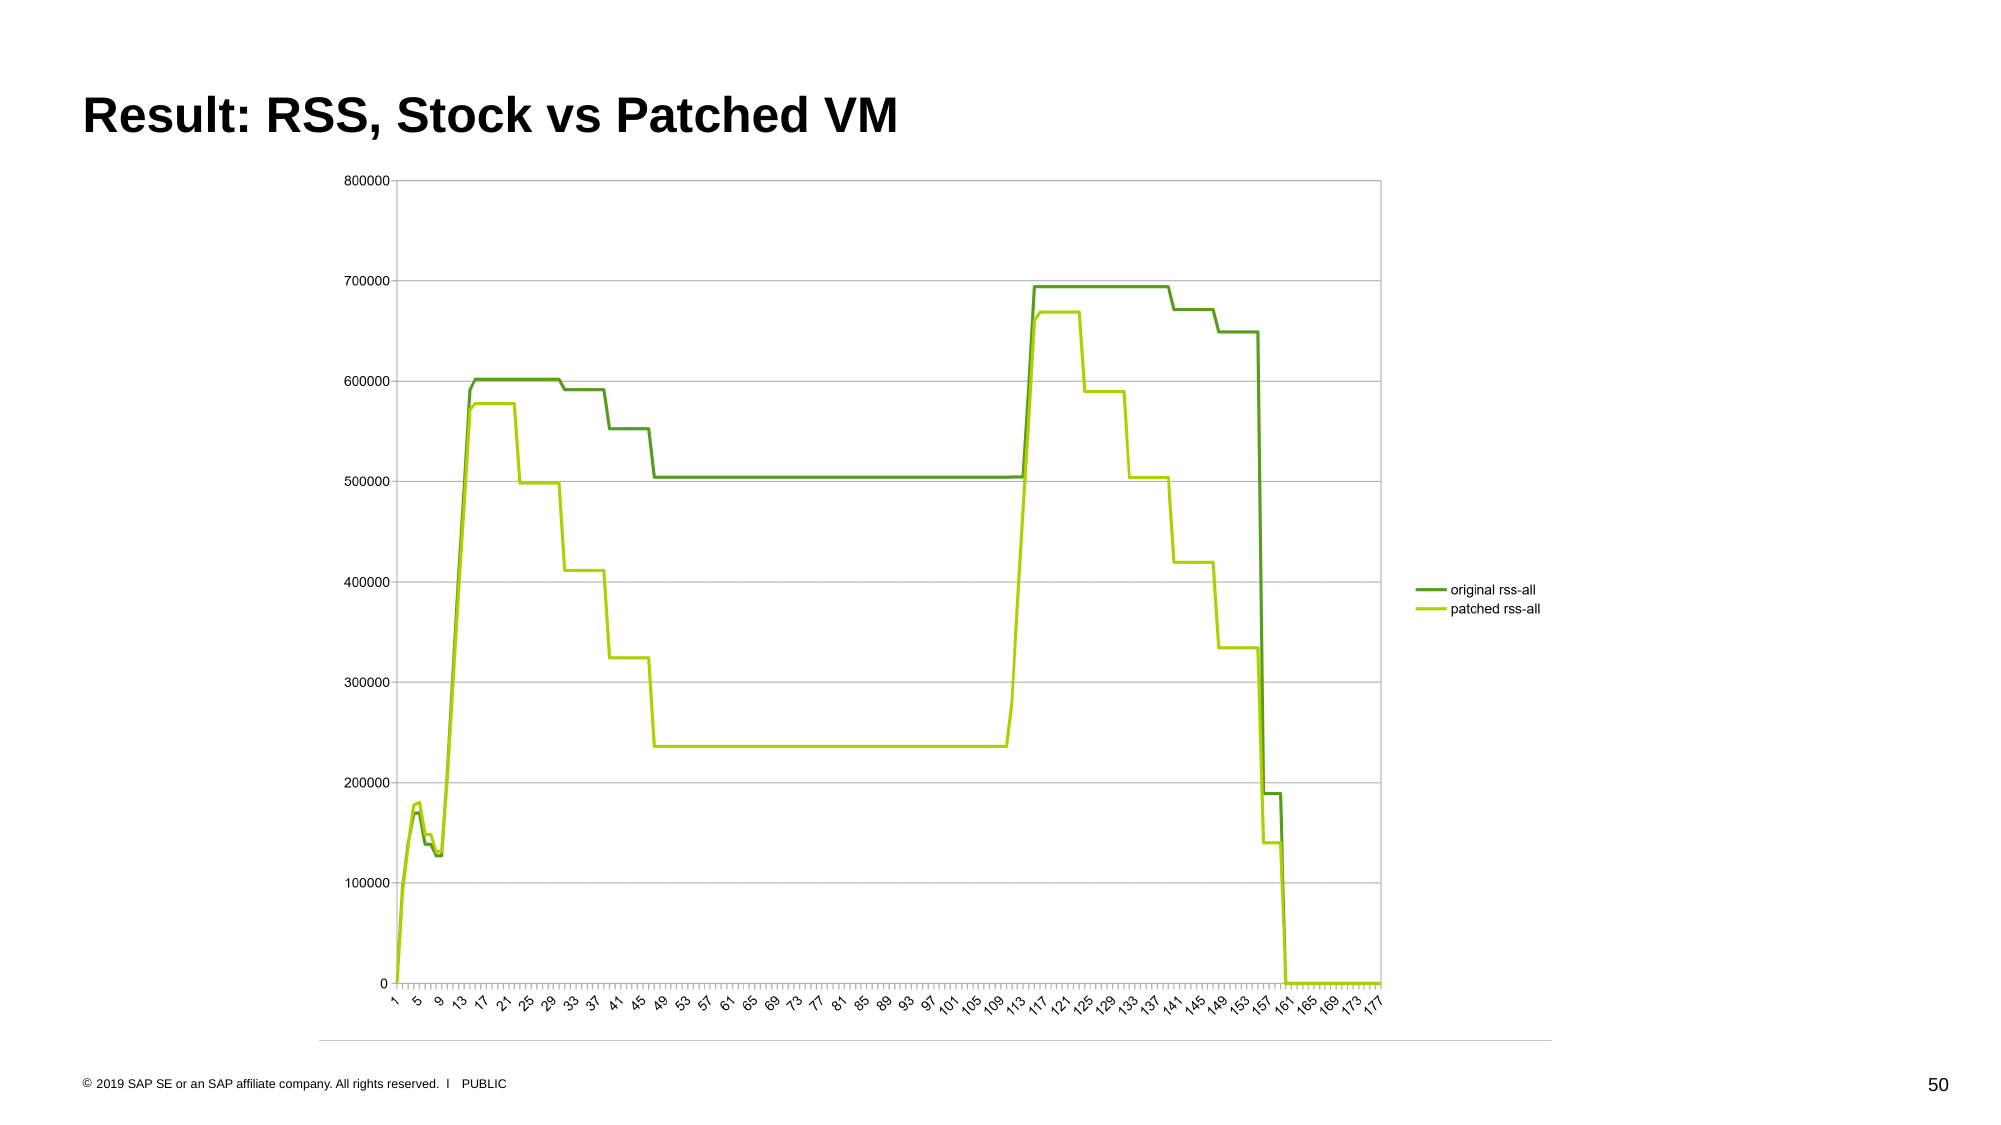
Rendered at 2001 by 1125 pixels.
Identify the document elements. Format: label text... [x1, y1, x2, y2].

picture [319, 158, 1553, 1041]
title Result: RSS, Stock vs Patched VM [82, 82, 1918, 144]
